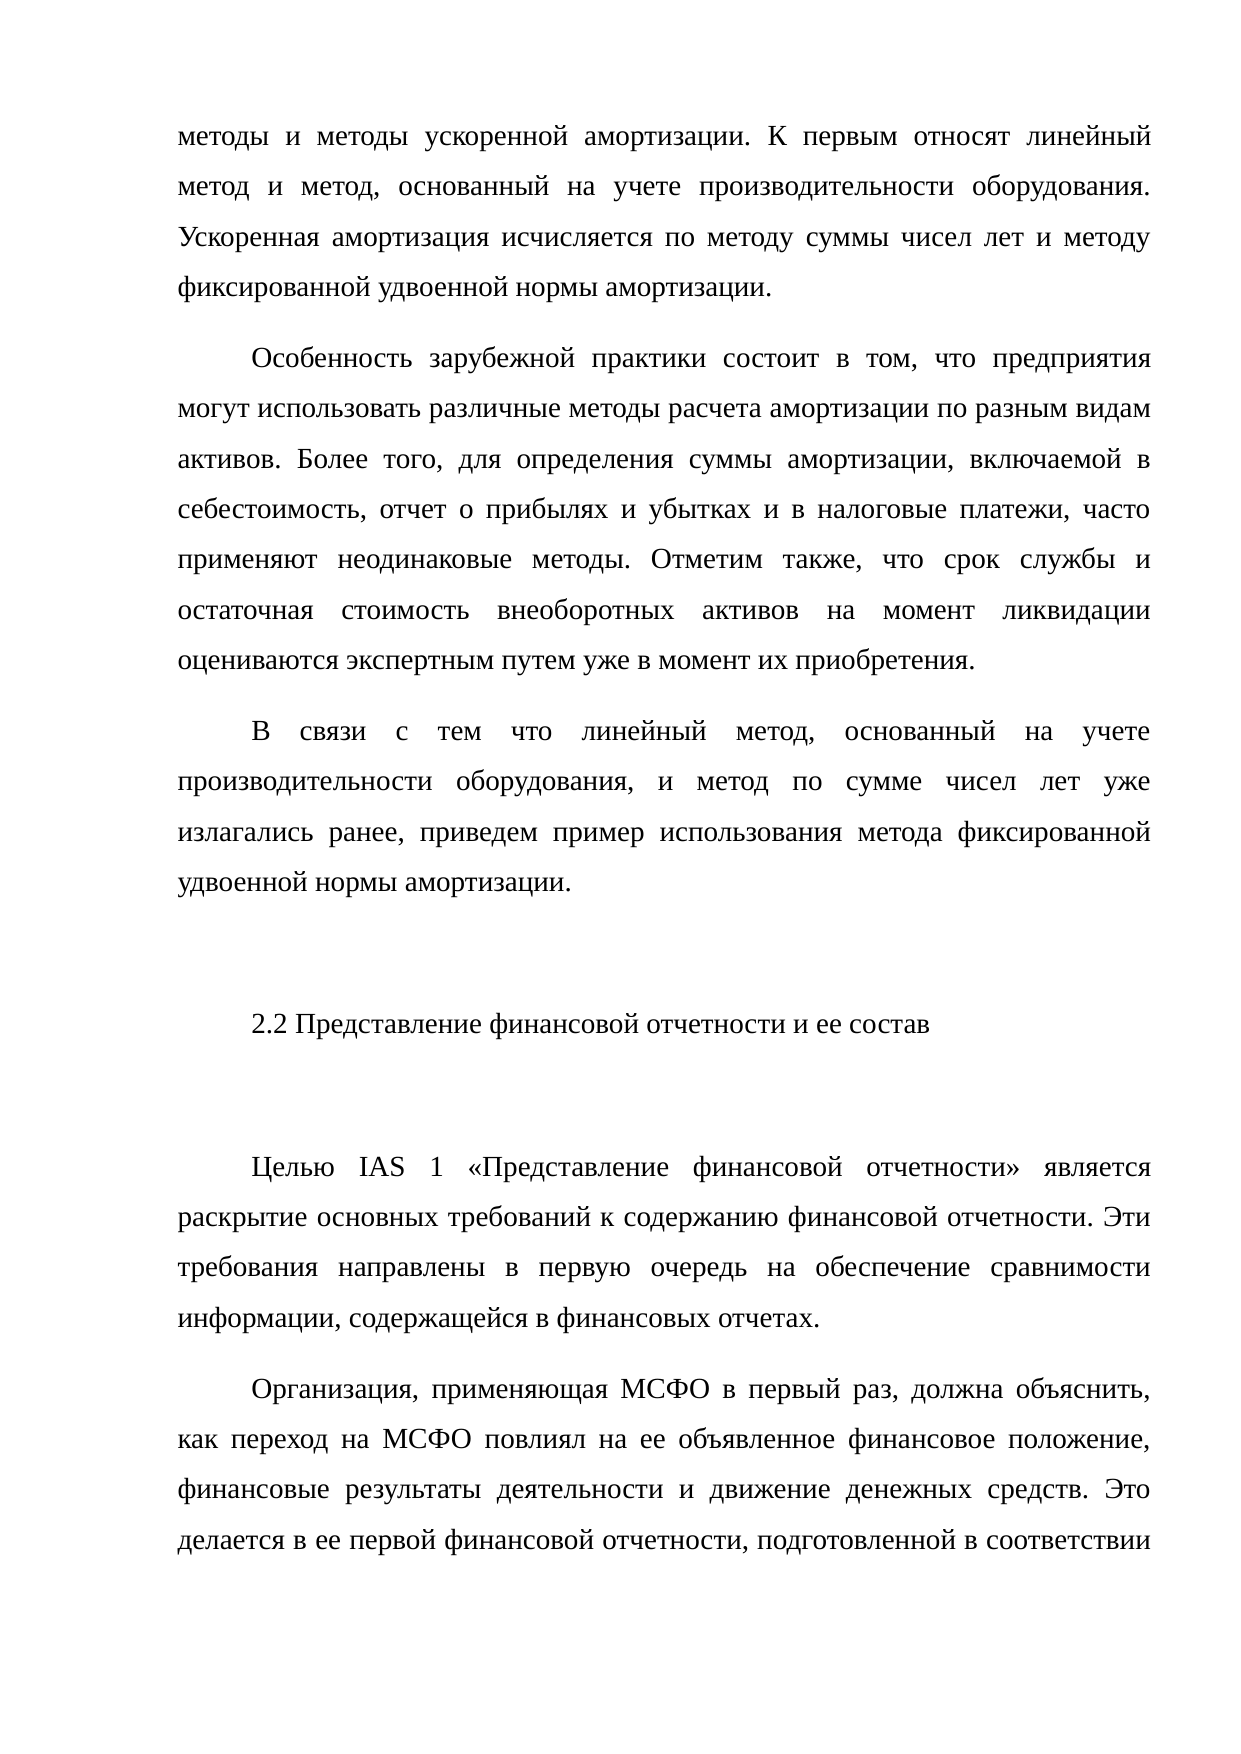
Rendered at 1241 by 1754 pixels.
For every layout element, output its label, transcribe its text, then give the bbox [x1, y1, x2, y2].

text Организация, применяющая МСФО в первый раз, должна объяснить, как переход на МСФО повлиял на ее объявленное финансовое положение, финансовые результаты деятельности и движение денежных средств. Это делается в ее первой финансовой отчетности, подготовленной в соответствии [177, 1371, 1152, 1555]
text методы и методы ускоренной амортизации. К первым относят линейный метод и метод, основанный на учете производительности оборудования. Ускоренная амортизация исчисляется по методу суммы чисел лет и методу фиксированной удвоенной нормы амортизации. [177, 118, 1152, 303]
text Особенность зарубежной практики состоит в том, что предприятия могут использовать различные методы расчета амортизации по разным видам активов. Более того, для определения суммы амортизации, включаемой в себестоимость, отчет о прибылях и убытках и в налоговые платежи, часто применяют неодинаковые методы. Отметим также, что срок службы и остаточная стоимость внеоборотных активов на момент ликвидации оцениваются экспертным путем уже в момент их приобретения. [177, 340, 1152, 676]
text Целью IAS 1 «Представление финансовой отчетности» является раскрытие основных требований к содержанию финансовой отчетности. Эти требования направлены в первую очередь на обеспечение сравнимости информации, содержащейся в финансовых отчетах. [177, 1149, 1152, 1333]
text 2.2 Представление финансовой отчетности и ее состав [177, 1006, 1152, 1040]
text В связи с тем что линейный метод, основанный на учете производительности оборудования, и метод по сумме чисел лет уже излагались ранее, приведем пример использования метода фиксированной удвоенной нормы амортизации. [177, 713, 1152, 898]
